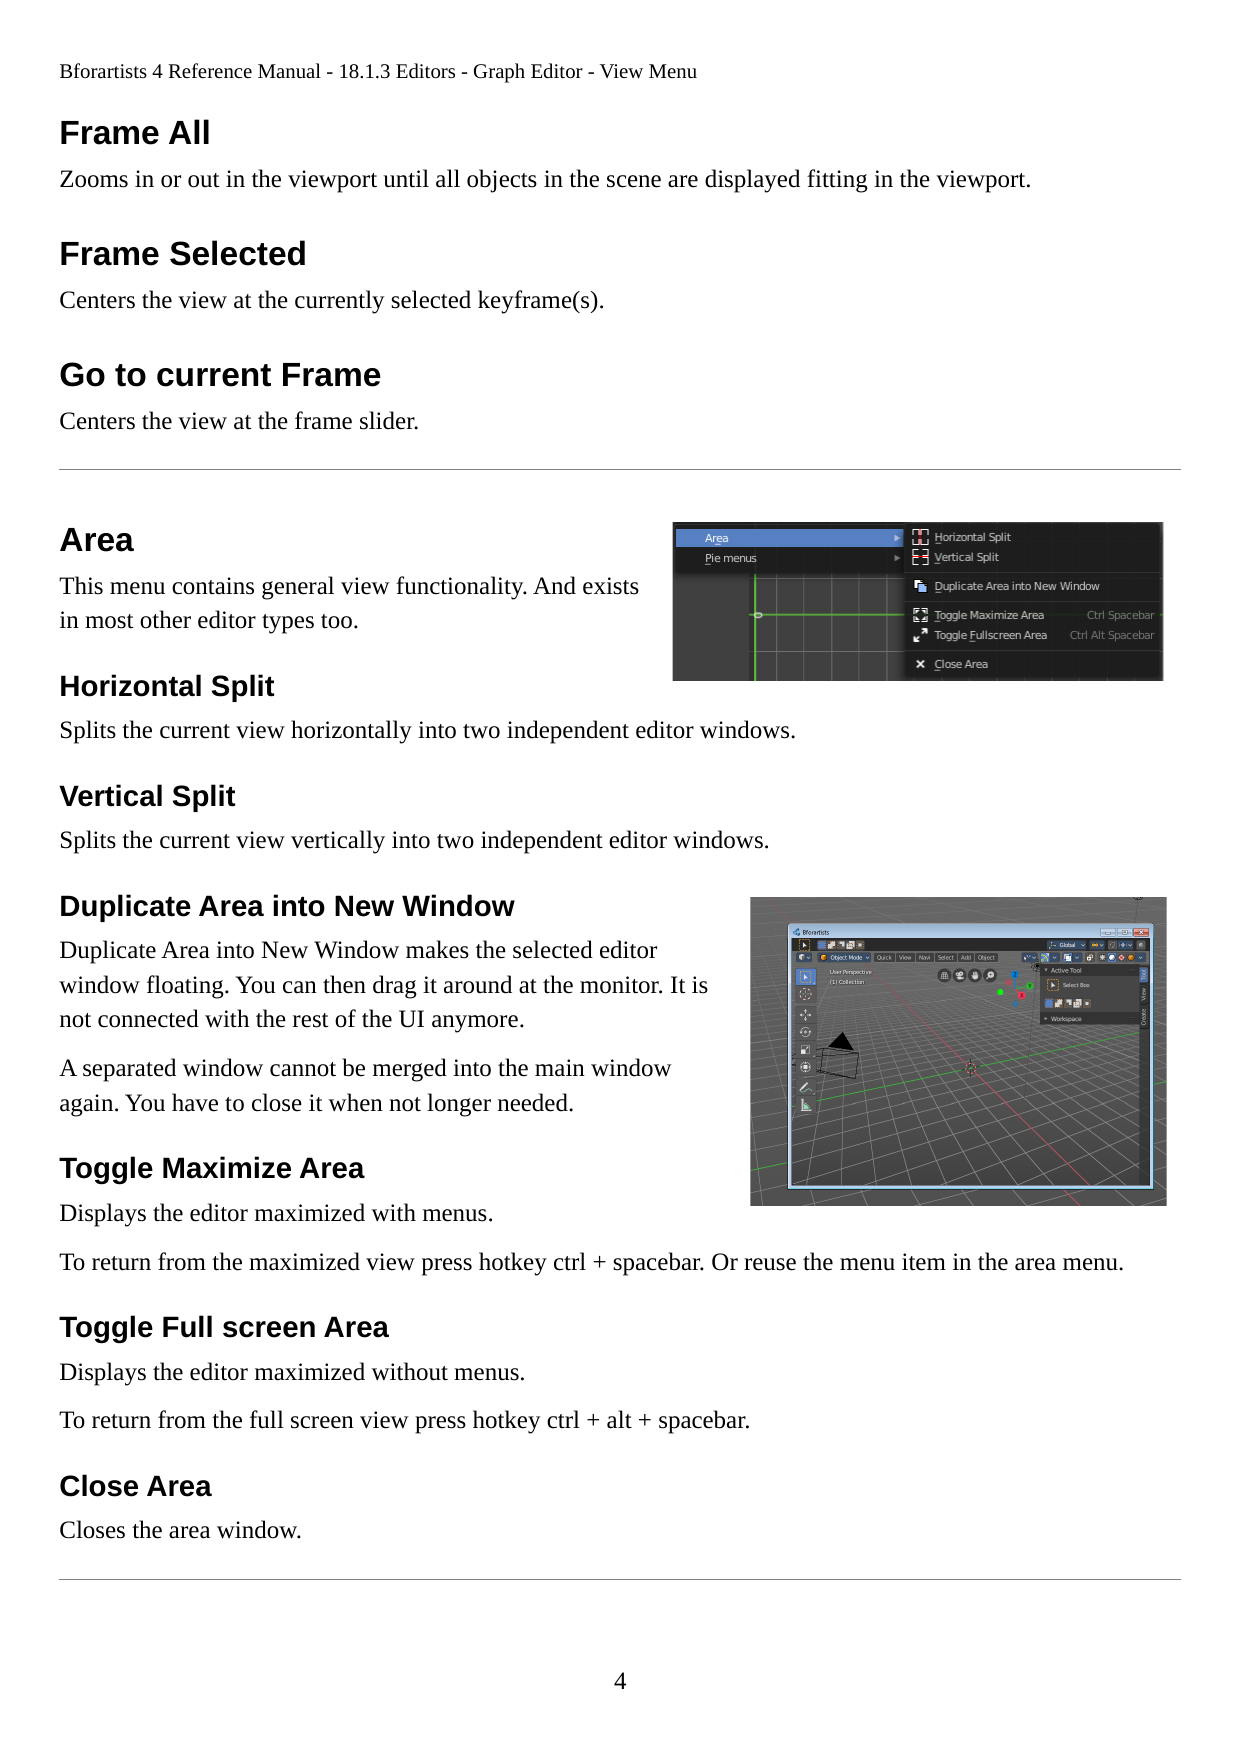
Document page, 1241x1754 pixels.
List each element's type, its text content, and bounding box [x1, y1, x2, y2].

subtitle Frame Selected [59, 234, 1181, 272]
subtitle Horizontal Split [59, 669, 1181, 703]
text Displays the editor maximized without menus. [59, 1357, 1181, 1385]
subtitle Area [59, 520, 1181, 558]
text To return from the maximized view press hotkey ctrl + spacebar. Or reuse the menu item in the area menu. [59, 1247, 1181, 1275]
text Closes the area window. [59, 1516, 1181, 1544]
subtitle [1167, 1151, 1181, 1185]
text This menu contains general view functionality. And exists in most other editor types too. [59, 571, 672, 634]
picture [750, 897, 1167, 1206]
subtitle Frame All [59, 113, 1181, 151]
subtitle Vertical Split [59, 779, 1181, 813]
subtitle Go to current Frame [59, 355, 1181, 393]
text Centers the view at the currently selected keyframe(s). [59, 285, 1181, 313]
text Displays the editor maximized with menus. [59, 1198, 1181, 1226]
subtitle Toggle Maximize Area [59, 1151, 750, 1185]
text Centers the view at the frame slider. [59, 406, 1181, 434]
text Duplicate Area into New Window makes the selected editor window floating. You can then drag it around at the monitor. It is not connected with the rest of the UI anymore. [59, 935, 750, 1033]
text To return from the full screen view press hotkey ctrl + alt + spacebar. [59, 1406, 1181, 1434]
picture [672, 522, 1164, 681]
text Splits the current view vertically into two independent editor windows. [59, 825, 1181, 854]
subtitle Duplicate Area into New Window [59, 889, 1181, 923]
text Splits the current view horizontally into two independent editor windows. [59, 715, 1181, 744]
subtitle Close Area [59, 1469, 1181, 1503]
text Zooms in or out in the viewport until all objects in the scene are displayed fitting in the viewport. [59, 164, 1181, 192]
text A separated window cannot be merged into the main window again. You have to close it when not longer needed. [59, 1053, 750, 1116]
subtitle Toggle Full screen Area [59, 1310, 1181, 1344]
